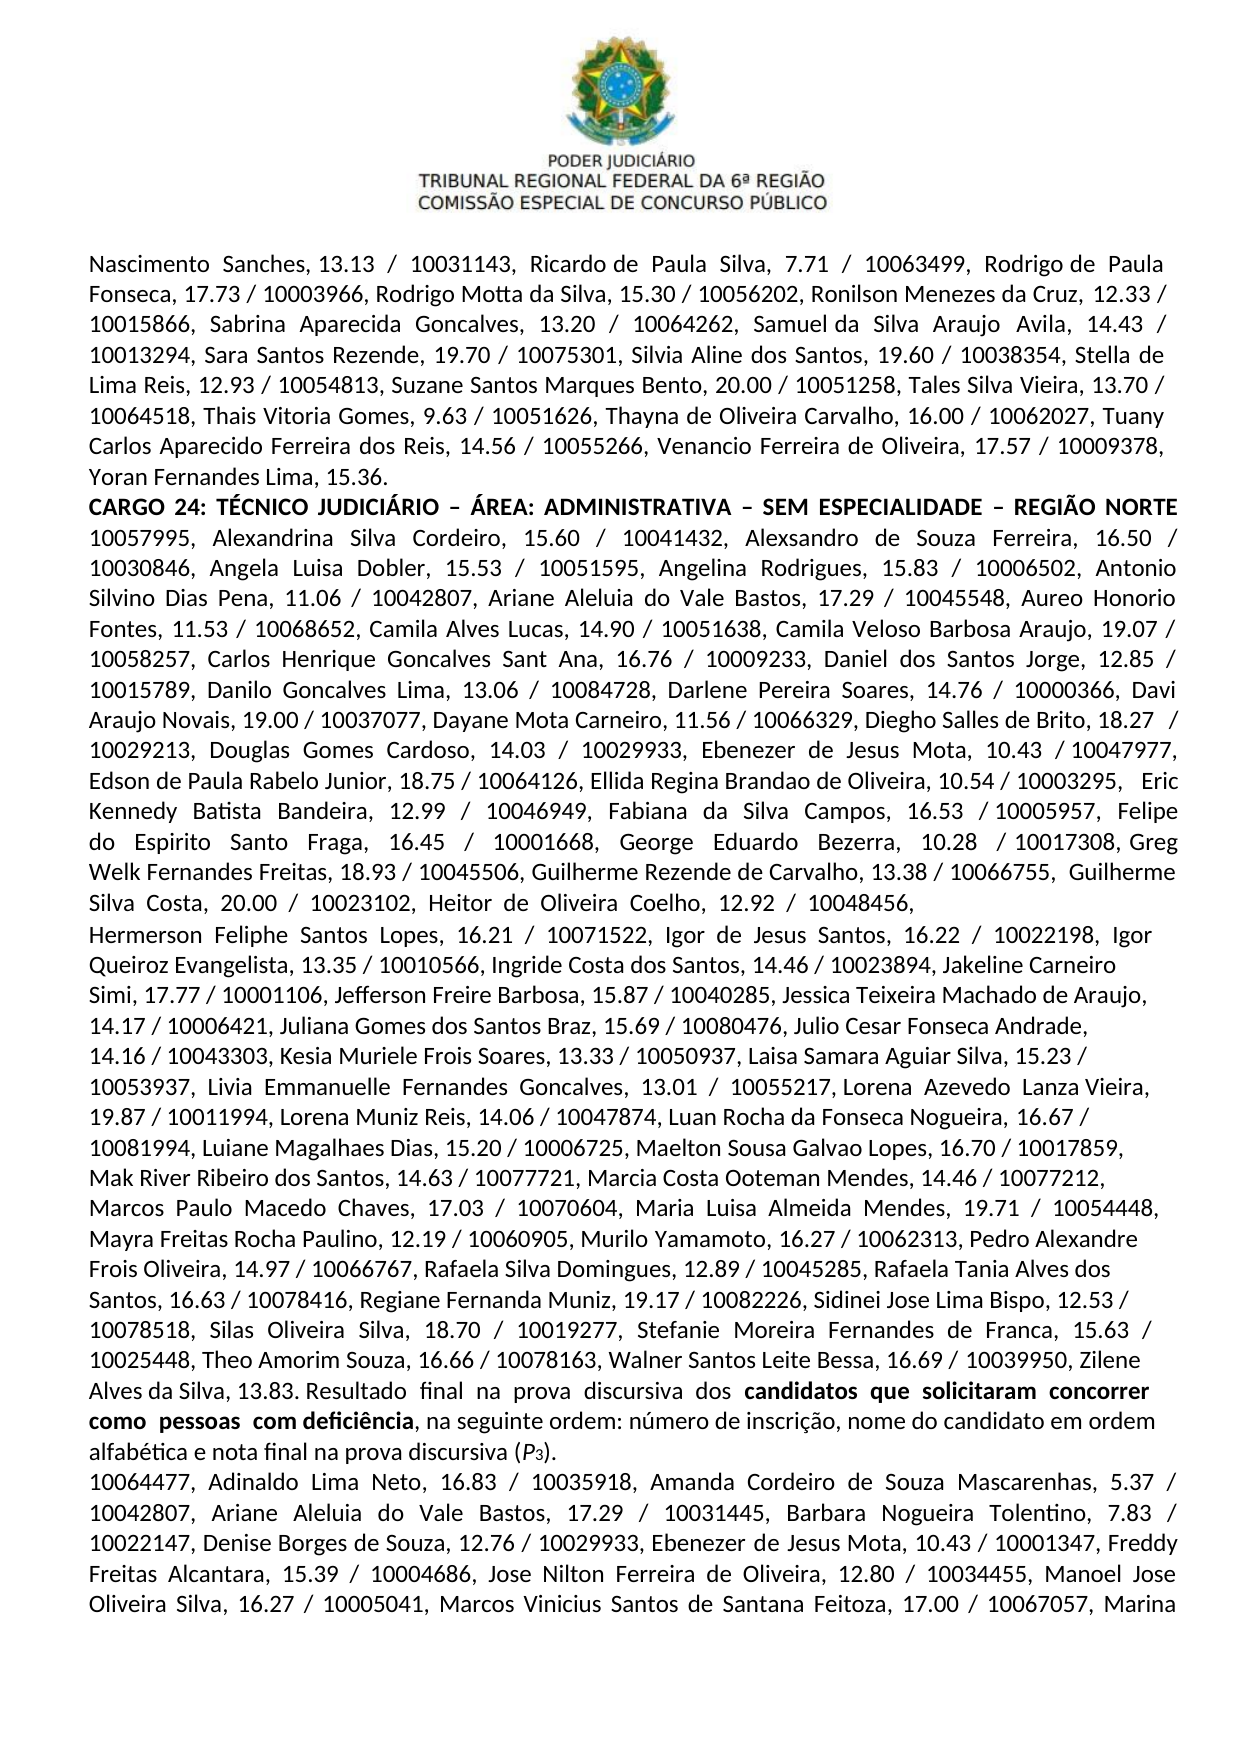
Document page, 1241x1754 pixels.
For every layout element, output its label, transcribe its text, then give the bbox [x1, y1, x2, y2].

text Nascimento Sanches, 13.13 / 10031143, Ricardo de Paula Silva, 7.71 / 10063499, Rodrigo de Paula Fonseca, 17.73 / 10003966, Rodrigo Motta da Silva, 15.30 / 10056202, Ronilson Menezes da Cruz, 12.33 / 10015866, Sabrina Aparecida Goncalves, 13.20 / 10064262, Samuel da Silva Araujo Avila, 14.43 / 10013294, Sara Santos Rezende, 19.70 / 10075301, Silvia Aline dos Santos, 19.60 / 10038354, Stella de Lima Reis, 12.93 / 10054813, Suzane Santos Marques Bento, 20.00 / 10051258, Tales Silva Vieira, 13.70 / 10064518, Thais Vitoria Gomes, 9.63 / 10051626, Thayna de Oliveira Carvalho, 16.00 / 10062027, Tuany Carlos Aparecido Ferreira dos Reis, 14.56 / 10055266, Venancio Ferreira de Oliveira, 17.57 / 10009378, Yoran Fernandes Lima, 15.36. [89, 248, 1166, 491]
text Hermerson Feliphe Santos Lopes, 16.21 / 10071522, Igor de Jesus Santos, 16.22 / 10022198, Igor Queiroz Evangelista, 13.35 / 10010566, Ingride Costa dos Santos, 14.46 / 10023894, Jakeline Carneiro Simi, 17.77 / 10001106, Jefferson Freire Barbosa, 15.87 / 10040285, Jessica Teixeira Machado de Araujo, 14.17 / 10006421, Juliana Gomes dos Santos Braz, 15.69 / 10080476, Julio Cesar Fonseca Andrade, 14.16 / 10043303, Kesia Muriele Frois Soares, 13.33 / 10050937, Laisa Samara Aguiar Silva, 15.23 / 10053937, Livia Emmanuelle Fernandes Goncalves, 13.01 / 10055217, Lorena Azevedo Lanza Vieira, 19.87 / 10011994, Lorena Muniz Reis, 14.06 / 10047874, Luan Rocha da Fonseca Nogueira, 16.67 / 10081994, Luiane Magalhaes Dias, 15.20 / 10006725, Maelton Sousa Galvao Lopes, 16.70 / 10017859, Mak River Ribeiro dos Santos, 14.63 / 10077721, Marcia Costa Ooteman Mendes, 14.46 / 10077212, Marcos Paulo Macedo Chaves, 17.03 / 10070604, Maria Luisa Almeida Mendes, 19.71 / 10054448, Mayra Freitas Rocha Paulino, 12.19 / 10060905, Murilo Yamamoto, 16.27 / 10062313, Pedro Alexandre Frois Oliveira, 14.97 / 10066767, Rafaela Silva Domingues, 12.89 / 10045285, Rafaela Tania Alves dos Santos, 16.63 / 10078416, Regiane Fernanda Muniz, 19.17 / 10082226, Sidinei Jose Lima Bispo, 12.53 / 10078518, Silas Oliveira Silva, 18.70 / 10019277, Stefanie Moreira Fernandes de Franca, 15.63 / 10025448, Theo Amorim Souza, 16.66 / 10078163, Walner Santos Leite Bessa, 16.69 / 10039950, Zilene Alves da Silva, 13.83. Resultado final na prova discursiva dos candidatos que solicitaram concorrer como pessoas com deficiência, na seguinte ordem: número de inscrição, nome do candidato em ordem alfabética e nota final na prova discursiva (P3). [89, 919, 1166, 1466]
text 10064477, Adinaldo Lima Neto, 16.83 / 10035918, Amanda Cordeiro de Souza Mascarenhas, 5.37 / 10042807, Ariane Aleluia do Vale Bastos, 17.29 / 10031445, Barbara Nogueira Tolentino, 7.83 / 10022147, Denise Borges de Souza, 12.76 / 10029933, Ebenezer de Jesus Mota, 10.43 / 10001347, Freddy Freitas Alcantara, 15.39 / 10004686, Jose Nilton Ferreira de Oliveira, 12.80 / 10034455, Manoel Jose Oliveira Silva, 16.27 / 10005041, Marcos Vinicius Santos de Santana Feitoza, 17.00 / 10067057, Marina [89, 1467, 1178, 1619]
text CARGO 24: TÉCNICO JUDICIÁRIO – ÁREA: ADMINISTRATIVA – SEM ESPECIALIDADE – REGIÃO NORTE 10057995, Alexandrina Silva Cordeiro, 15.60 / 10041432, Alexsandro de Souza Ferreira, 16.50 / 10030846, Angela Luisa Dobler, 15.53 / 10051595, Angelina Rodrigues, 15.83 / 10006502, Antonio Silvino Dias Pena, 11.06 / 10042807, Ariane Aleluia do Vale Bastos, 17.29 / 10045548, Aureo Honorio Fontes, 11.53 / 10068652, Camila Alves Lucas, 14.90 / 10051638, Camila Veloso Barbosa Araujo, 19.07 / 10058257, Carlos Henrique Goncalves Sant Ana, 16.76 / 10009233, Daniel dos Santos Jorge, 12.85 / 10015789, Danilo Goncalves Lima, 13.06 / 10084728, Darlene Pereira Soares, 14.76 / 10000366, Davi Araujo Novais, 19.00 / 10037077, Dayane Mota Carneiro, 11.56 / 10066329, Diegho Salles de Brito, 18.27 / 10029213, Douglas Gomes Cardoso, 14.03 / 10029933, Ebenezer de Jesus Mota, 10.43 / 10047977, Edson de Paula Rabelo Junior, 18.75 / 10064126, Ellida Regina Brandao de Oliveira, 10.54 / 10003295, Eric Kennedy Batista Bandeira, 12.99 / 10046949, Fabiana da Silva Campos, 16.53 / 10005957, Felipe do Espirito Santo Fraga, 16.45 / 10001668, George Eduardo Bezerra, 10.28 / 10017308, Greg Welk Fernandes Freitas, 18.93 / 10045506, Guilherme Rezende de Carvalho, 13.38 / 10066755, Guilherme Silva Costa, 20.00 / 10023102, Heitor de Oliveira Coelho, 12.92 / 10048456, [89, 491, 1178, 917]
picture [406, 0, 834, 225]
